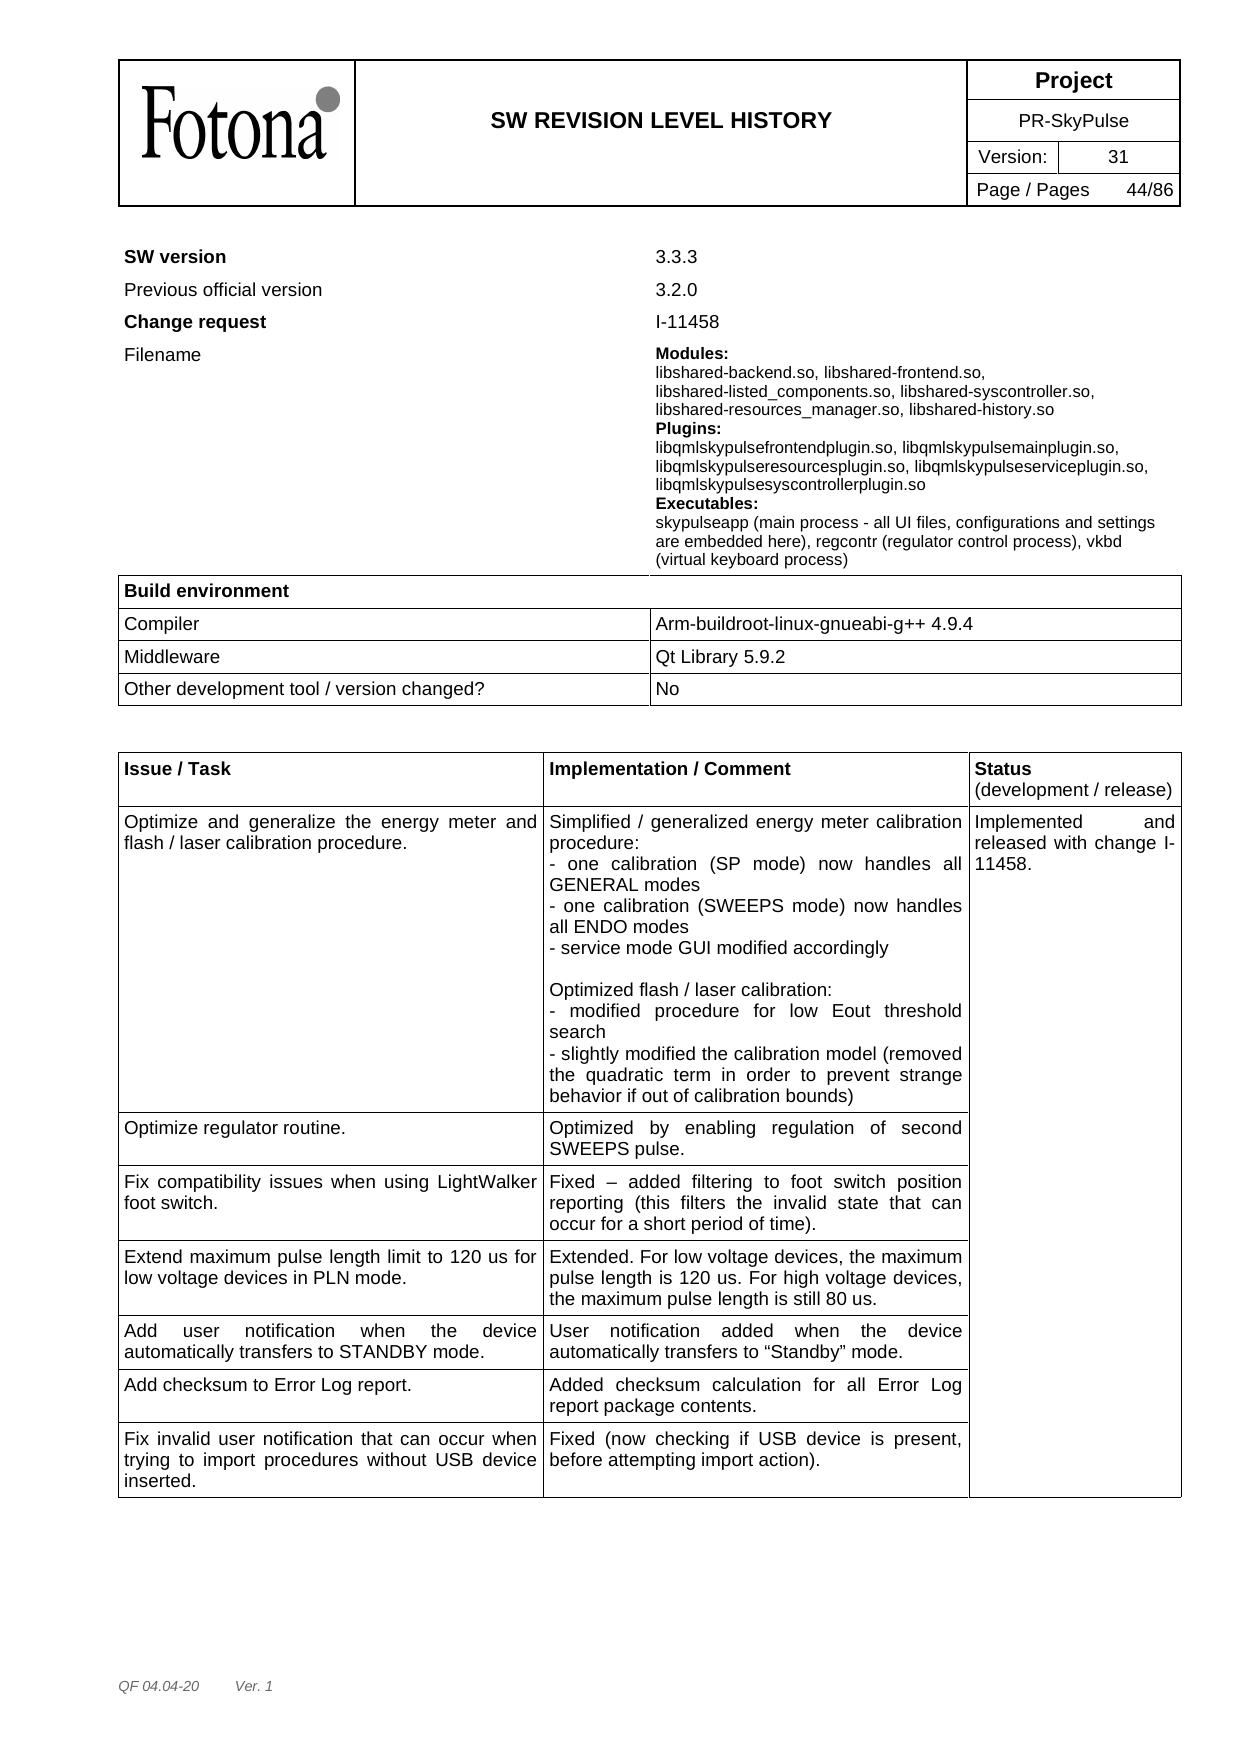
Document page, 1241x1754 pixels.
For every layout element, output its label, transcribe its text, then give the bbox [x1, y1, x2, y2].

table_cell No [651, 674, 1181, 705]
table_cell Simplified / generalized energy meter calibration procedure: - one calibration (SP mode) now handles all GENERAL modes - one calibration (SWEEPS mode) now handles all ENDO modes - service mode GUI modified accordingly Optimized flash / laser calibration: - modified procedure for low Eout threshold search - slightly modified the calibration model (removed the quadratic term in order to prevent strange behavior if out of calibration bounds) [544, 807, 968, 1112]
table_cell Add checksum to Error Log report. [119, 1370, 543, 1422]
table_cell Implemented and released with change I-11458. [970, 807, 1181, 1497]
table_cell Optimized by enabling regulation of second SWEEPS pulse. [544, 1113, 968, 1165]
table_header 3.3.3 [650, 241, 1181, 273]
table_cell Build environment [119, 576, 1181, 608]
table_cell Qt Library 5.9.2 [651, 641, 1181, 673]
table_cell User notification added when the device automatically transfers to “Standby” mode. [544, 1316, 968, 1369]
table_header Status (development / release) [970, 753, 1181, 806]
table_cell Fixed (now checking if USB device is present, before attempting import action). [544, 1423, 968, 1497]
table_cell Change request [118, 306, 649, 338]
table_cell Previous official version [118, 274, 649, 306]
table_cell 3.2.0 [650, 274, 1181, 306]
table_cell Fix invalid user notification that can occur when trying to import procedures without USB device inserted. [119, 1423, 543, 1497]
table_cell Filename [118, 339, 649, 575]
table_cell Added checksum calculation for all Error Log report package contents. [544, 1370, 968, 1422]
table_cell Extended. For low voltage devices, the maximum pulse length is 120 us. For high voltage devices, the maximum pulse length is still 80 us. [544, 1241, 968, 1315]
table_cell I-11458 [650, 306, 1181, 338]
table_cell Fix compatibility issues when using LightWalker foot switch. [119, 1166, 543, 1240]
table_cell Optimize regulator routine. [119, 1113, 543, 1165]
table_cell Arm-buildroot-linux-gnueabi-g++ 4.9.4 [651, 609, 1181, 640]
table_cell Optimize and generalize the energy meter and flash / laser calibration procedure. [119, 807, 543, 1112]
table_cell Add user notification when the device automatically transfers to STANDBY mode. [119, 1316, 543, 1369]
table_cell Extend maximum pulse length limit to 120 us for low voltage devices in PLN mode. [119, 1241, 543, 1315]
table_header Implementation / Comment [544, 753, 968, 806]
table_cell Middleware [119, 641, 649, 673]
table_cell Compiler [119, 609, 649, 640]
table_header SW version [118, 241, 649, 273]
table_header Issue / Task [119, 753, 543, 806]
table_cell Other development tool / version changed? [119, 674, 649, 705]
table_cell Fixed – added filtering to foot switch position reporting (this filters the invalid state that can occur for a short period of time). [544, 1166, 968, 1240]
table_cell Modules: libshared-backend.so, libshared-frontend.so, libshared-listed_components.so, libshared-syscontroller.so, libshared-resources_manager.so, libshared-history.so Plugins: libqmlskypulsefrontendplugin.so, libqmlskypulsemainplugin.so, libqmlskypulseresourcesplugin.so, libqmlskypulseserviceplugin.so, libqmlskypulsesyscontrollerplugin.so Executables: skypulseapp (main process - all UI files, configurations and settings are embedded here), regcontr (regulator control process), vkbd (virtual keyboard process) [650, 339, 1181, 575]
